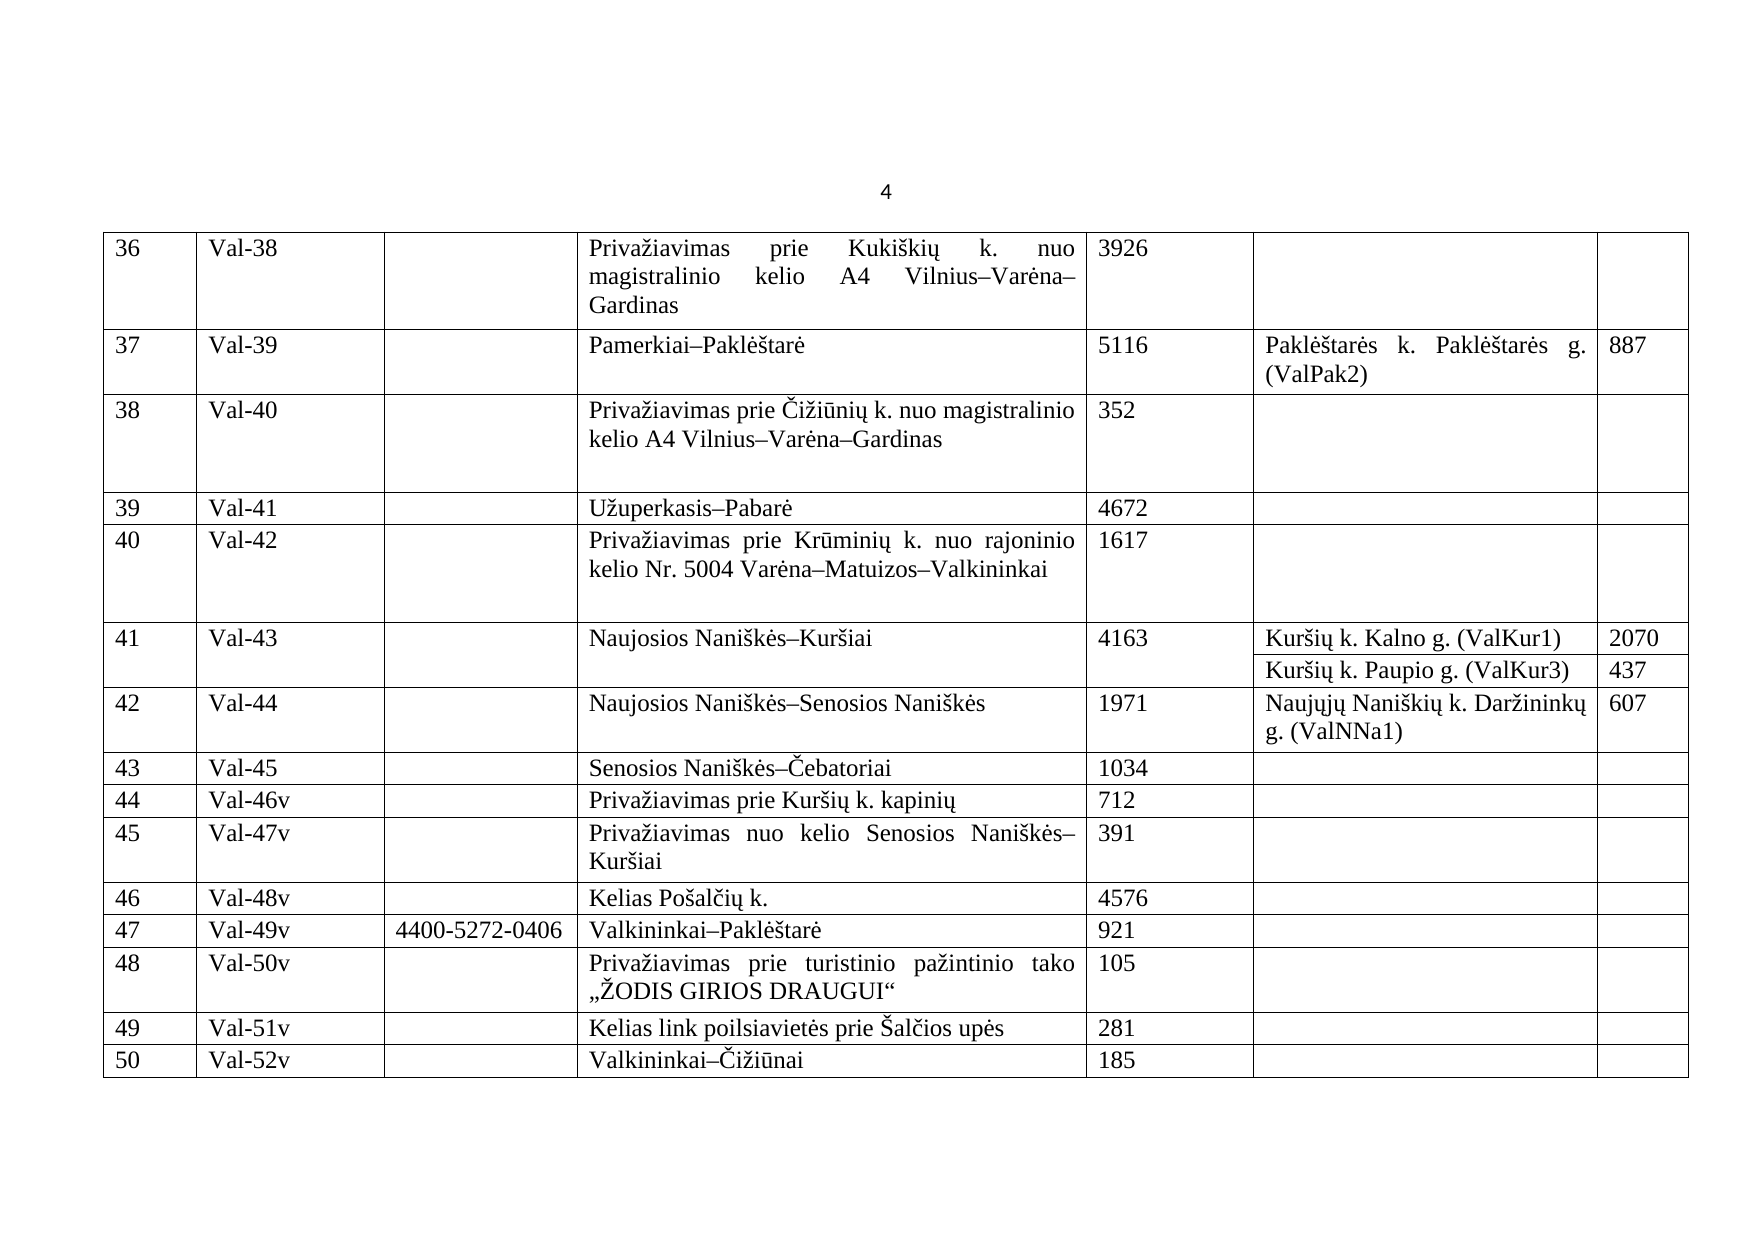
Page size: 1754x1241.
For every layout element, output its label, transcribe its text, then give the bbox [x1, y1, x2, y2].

table_cell 281 [1087, 1013, 1253, 1044]
table_cell [1598, 233, 1688, 329]
table_cell Privažiavimas nuo kelio Senosios Naniškės–Kuršiai [578, 818, 1086, 882]
table_cell 48 [104, 948, 196, 1012]
table_cell [1598, 525, 1688, 622]
table_cell [1598, 1045, 1688, 1077]
table_cell [385, 753, 577, 784]
table_cell 4672 [1087, 493, 1253, 524]
table_cell 3926 [1087, 233, 1253, 329]
table_cell [1254, 785, 1597, 817]
table_cell Val-39 [197, 330, 384, 394]
table_cell [385, 1013, 577, 1044]
table_cell [1598, 818, 1688, 882]
table_cell [1598, 753, 1688, 784]
table_cell Privažiavimas prie Krūminių k. nuo rajoninio kelio Nr. 5004 Varėna–Matuizos–Valkininkai [578, 525, 1086, 622]
table_cell 4163 [1087, 623, 1253, 687]
table_cell 42 [104, 688, 196, 752]
table_cell [1598, 785, 1688, 817]
table_cell [385, 493, 577, 524]
table_cell 2070 [1598, 623, 1688, 654]
table_cell 47 [104, 915, 196, 947]
table_cell Val-40 [197, 395, 384, 492]
table_cell Val-38 [197, 233, 384, 329]
table_cell 105 [1087, 948, 1253, 1012]
table_cell 44 [104, 785, 196, 817]
table_cell 39 [104, 493, 196, 524]
table_cell 38 [104, 395, 196, 492]
table_cell Val-52v [197, 1045, 384, 1077]
table_cell [1254, 233, 1597, 329]
table_cell 391 [1087, 818, 1253, 882]
table_cell 887 [1598, 330, 1688, 394]
table_cell Privažiavimas prie Čižiūnių k. nuo magistralinio kelio A4 Vilnius–Varėna–Gardinas [578, 395, 1086, 492]
table_cell [1254, 753, 1597, 784]
table_cell [1254, 883, 1597, 914]
table_cell 4400-5272-0406 [385, 915, 577, 947]
table_cell Val-45 [197, 753, 384, 784]
table_cell Privažiavimas prie Kuršių k. kapinių [578, 785, 1086, 817]
table_cell 41 [104, 623, 196, 687]
table_cell Pamerkiai–Paklėštarė [578, 330, 1086, 394]
table_cell [1254, 525, 1597, 622]
table_cell [1598, 493, 1688, 524]
table_cell Val-41 [197, 493, 384, 524]
table_cell Naujosios Naniškės–Senosios Naniškės [578, 688, 1086, 752]
table_cell Paklėštarės k. Paklėštarės g. (ValPak2) [1254, 330, 1597, 394]
table_cell [1254, 915, 1597, 947]
table_cell 45 [104, 818, 196, 882]
table_cell [385, 883, 577, 914]
table_cell Naujųjų Naniškių k. Daržininkų g. (ValNNa1) [1254, 688, 1597, 752]
table_cell 40 [104, 525, 196, 622]
table_cell 46 [104, 883, 196, 914]
table_cell Kuršių k. Kalno g. (ValKur1) [1254, 623, 1597, 654]
table_cell 437 [1598, 655, 1688, 687]
table_cell Užuperkasis–Pabarė [578, 493, 1086, 524]
table_cell 49 [104, 1013, 196, 1044]
table_cell Privažiavimas prie Kukiškių k. nuo magistralinio kelio A4 Vilnius–Varėna–Gardinas [578, 233, 1086, 329]
table_cell [385, 785, 577, 817]
table_cell [1598, 1013, 1688, 1044]
table_cell [385, 818, 577, 882]
table_cell Privažiavimas prie turistinio pažintinio tako „ŽODIS GIRIOS DRAUGUI“ [578, 948, 1086, 1012]
table_cell Val-42 [197, 525, 384, 622]
table_cell 4576 [1087, 883, 1253, 914]
table_cell [1254, 948, 1597, 1012]
table_cell Valkininkai–Paklėštarė [578, 915, 1086, 947]
table_cell [385, 525, 577, 622]
table_cell 37 [104, 330, 196, 394]
table_cell 43 [104, 753, 196, 784]
table_cell [385, 395, 577, 492]
table_cell Val-48v [197, 883, 384, 914]
table_cell [1598, 948, 1688, 1012]
table_cell 1034 [1087, 753, 1253, 784]
table_cell 921 [1087, 915, 1253, 947]
table_cell [1254, 1013, 1597, 1044]
table_cell Val-47v [197, 818, 384, 882]
table_cell Val-44 [197, 688, 384, 752]
table_cell Naujosios Naniškės–Kuršiai [578, 623, 1086, 687]
table_cell 5116 [1087, 330, 1253, 394]
table_cell 50 [104, 1045, 196, 1077]
table_cell Val-49v [197, 915, 384, 947]
table_cell Val-50v [197, 948, 384, 1012]
table_cell [385, 688, 577, 752]
table_cell 185 [1087, 1045, 1253, 1077]
table_cell [1254, 818, 1597, 882]
table_cell [1254, 493, 1597, 524]
table_cell [385, 948, 577, 1012]
table_cell [385, 623, 577, 687]
table_cell 352 [1087, 395, 1253, 492]
table_cell [1598, 395, 1688, 492]
table_cell [385, 330, 577, 394]
table_cell Val-46v [197, 785, 384, 817]
table_cell [1254, 1045, 1597, 1077]
table_cell 1971 [1087, 688, 1253, 752]
table_cell Valkininkai–Čižiūnai [578, 1045, 1086, 1077]
table_cell [1598, 883, 1688, 914]
table_cell 712 [1087, 785, 1253, 817]
table_cell 607 [1598, 688, 1688, 752]
table_cell Kuršių k. Paupio g. (ValKur3) [1254, 655, 1597, 687]
table_cell Kelias link poilsiavietės prie Šalčios upės [578, 1013, 1086, 1044]
table_cell Val-43 [197, 623, 384, 687]
table_cell Val-51v [197, 1013, 384, 1044]
table_cell [1254, 395, 1597, 492]
table_cell [385, 233, 577, 329]
table_cell [385, 1045, 577, 1077]
table_cell [1598, 915, 1688, 947]
table_cell 1617 [1087, 525, 1253, 622]
table_cell 36 [104, 233, 196, 329]
table_cell Senosios Naniškės–Čebatoriai [578, 753, 1086, 784]
table_cell Kelias Pošalčių k. [578, 883, 1086, 914]
